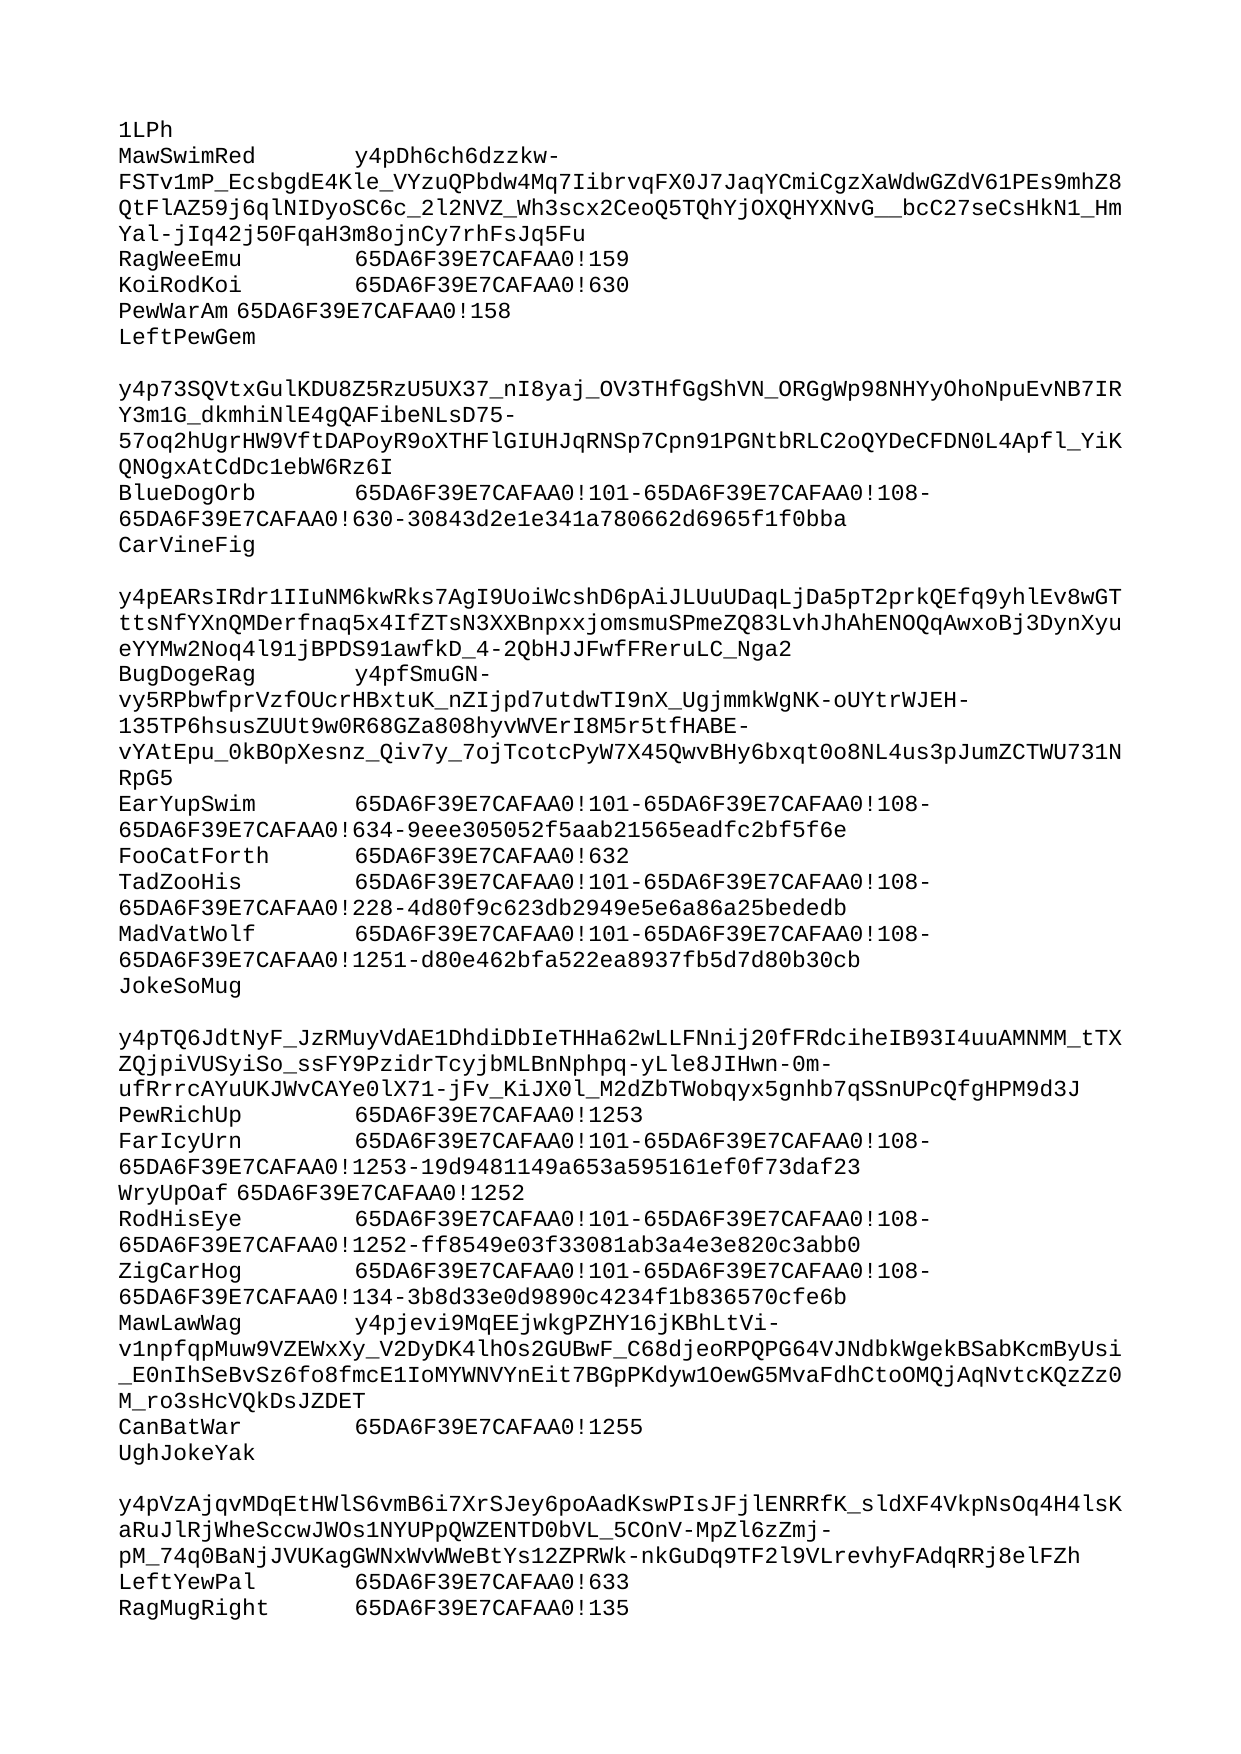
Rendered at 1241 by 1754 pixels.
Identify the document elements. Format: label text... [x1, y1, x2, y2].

text RodHisEye 65DA6F39E7CAFAA0!101-65DA6F39E7CAFAA0!108-65DA6F39E7CAFAA0!1252-ff8549e03f33081ab3a4e3e820c3abb0 [118, 1207, 1122, 1259]
text FarIcyUrn 65DA6F39E7CAFAA0!101-65DA6F39E7CAFAA0!108-65DA6F39E7CAFAA0!1253-19d9481149a653a595161ef0f73daf23 [118, 1130, 1122, 1182]
text LeftPewGem y4p73SQVtxGulKDU8Z5RzU5UX37_nI8yaj_OV3THfGgShVN_ORGgWp98NHYyOhoNpuEvNB7IRY3m1G_dkmhiNlE4gQAFibeNLsD75-57oq2hUgrHW9VftDAPoyR9oXTHFlGIUHJqRNSp7Cpn91PGNtbRLC2oQYDeCFDN0L4Apfl_YiKQNOgxAtCdDc1ebW6Rz6I [118, 326, 1122, 481]
text MadVatWolf 65DA6F39E7CAFAA0!101-65DA6F39E7CAFAA0!108-65DA6F39E7CAFAA0!1251-d80e462bfa522ea8937fb5d7d80b30cb [118, 922, 1122, 974]
text RagMugRight 65DA6F39E7CAFAA0!135 [118, 1597, 1122, 1622]
text KoiRodKoi 65DA6F39E7CAFAA0!630 [118, 274, 1122, 300]
text UghJokeYak y4pVzAjqvMDqEtHWlS6vmB6i7XrSJey6poAadKswPIsJFjlENRRfK_sldXF4VkpNsOq4H4lsKaRuJlRjWheSccwJWOs1NYUPpQWZENTD0bVL_5COnV-MpZl6zZmj-pM_74q0BaNjJVUKagGWNxWvWWeBtYs12ZPRWk-nkGuDq9TF2l9VLrevhyFAdqRRj8elFZh [118, 1441, 1122, 1571]
text 1LPh [118, 118, 1122, 144]
text PewWarAm 65DA6F39E7CAFAA0!158 [118, 300, 1122, 326]
text EarYupSwim 65DA6F39E7CAFAA0!101-65DA6F39E7CAFAA0!108-65DA6F39E7CAFAA0!634-9eee305052f5aab21565eadfc2bf5f6e [118, 792, 1122, 844]
text WryUpOaf 65DA6F39E7CAFAA0!1252 [118, 1182, 1122, 1207]
text JokeSoMug y4pTQ6JdtNyF_JzRMuyVdAE1DhdiDbIeTHHa62wLLFNnij20fFRdciheIB93I4uuAMNMM_tTXZQjpiVUSyiSo_ssFY9PzidrTcyjbMLBnNphpq-yLle8JIHwn-0m-ufRrrcAYuUKJWvCAYe0lX71-jFv_KiJX0l_M2dZbTWobqyx5gnhb7qSSnUPcQfgHPM9d3J [118, 974, 1122, 1104]
text MawLawWag y4pjevi9MqEEjwkgPZHY16jKBhLtVi-v1npfqpMuw9VZEWxXy_V2DyDK4lhOs2GUBwF_C68djeoRPQPG64VJNdbkWgekBSabKcmByUsi_E0nIhSeBvSz6fo8fmcE1IoMYWNVYnEit7BGpPKdyw1OewG5MvaFdhCtoOMQjAqNvtcKQzZz0M_ro3sHcVQkDsJZDET [118, 1311, 1122, 1415]
text MawSwimRed y4pDh6ch6dzzkw-FSTv1mP_EcsbgdE4Kle_VYzuQPbdw4Mq7IibrvqFX0J7JaqYCmiCgzXaWdwGZdV61PEs9mhZ8QtFlAZ59j6qlNIDyoSC6c_2l2NVZ_Wh3scx2CeoQ5TQhYjOXQHYXNvG__bcC27seCsHkN1_HmYal-jIq42j50FqaH3m8ojnCy7rhFsJq5Fu [118, 144, 1122, 248]
text ZigCarHog 65DA6F39E7CAFAA0!101-65DA6F39E7CAFAA0!108-65DA6F39E7CAFAA0!134-3b8d33e0d9890c4234f1b836570cfe6b [118, 1259, 1122, 1311]
text CanBatWar 65DA6F39E7CAFAA0!1255 [118, 1415, 1122, 1441]
text FooCatForth 65DA6F39E7CAFAA0!632 [118, 844, 1122, 870]
text LeftYewPal 65DA6F39E7CAFAA0!633 [118, 1571, 1122, 1597]
text BlueDogOrb 65DA6F39E7CAFAA0!101-65DA6F39E7CAFAA0!108-65DA6F39E7CAFAA0!630-30843d2e1e341a780662d6965f1f0bba [118, 481, 1122, 533]
text PewRichUp 65DA6F39E7CAFAA0!1253 [118, 1104, 1122, 1130]
text CarVineFig y4pEARsIRdr1IIuNM6kwRks7AgI9UoiWcshD6pAiJLUuUDaqLjDa5pT2prkQEfq9yhlEv8wGTttsNfYXnQMDerfnaq5x4IfZTsN3XXBnpxxjomsmuSPmeZQ83LvhJhAhENOQqAwxoBj3DynXyueYYMw2Noq4l91jBPDS91awfkD_4-2QbHJJFwfFReruLC_Nga2 [118, 533, 1122, 663]
text RagWeeEmu 65DA6F39E7CAFAA0!159 [118, 248, 1122, 274]
text TadZooHis 65DA6F39E7CAFAA0!101-65DA6F39E7CAFAA0!108-65DA6F39E7CAFAA0!228-4d80f9c623db2949e5e6a86a25bededb [118, 870, 1122, 922]
text BugDogeRag y4pfSmuGN-vy5RPbwfprVzfOUcrHBxtuK_nZIjpd7utdwTI9nX_UgjmmkWgNK-oUYtrWJEH-135TP6hsusZUUt9w0R68GZa808hyvWVErI8M5r5tfHABE-vYAtEpu_0kBOpXesnz_Qiv7y_7ojTcotcPyW7X45QwvBHy6bxqt0o8NL4us3pJumZCTWU731NRpG5 [118, 663, 1122, 792]
